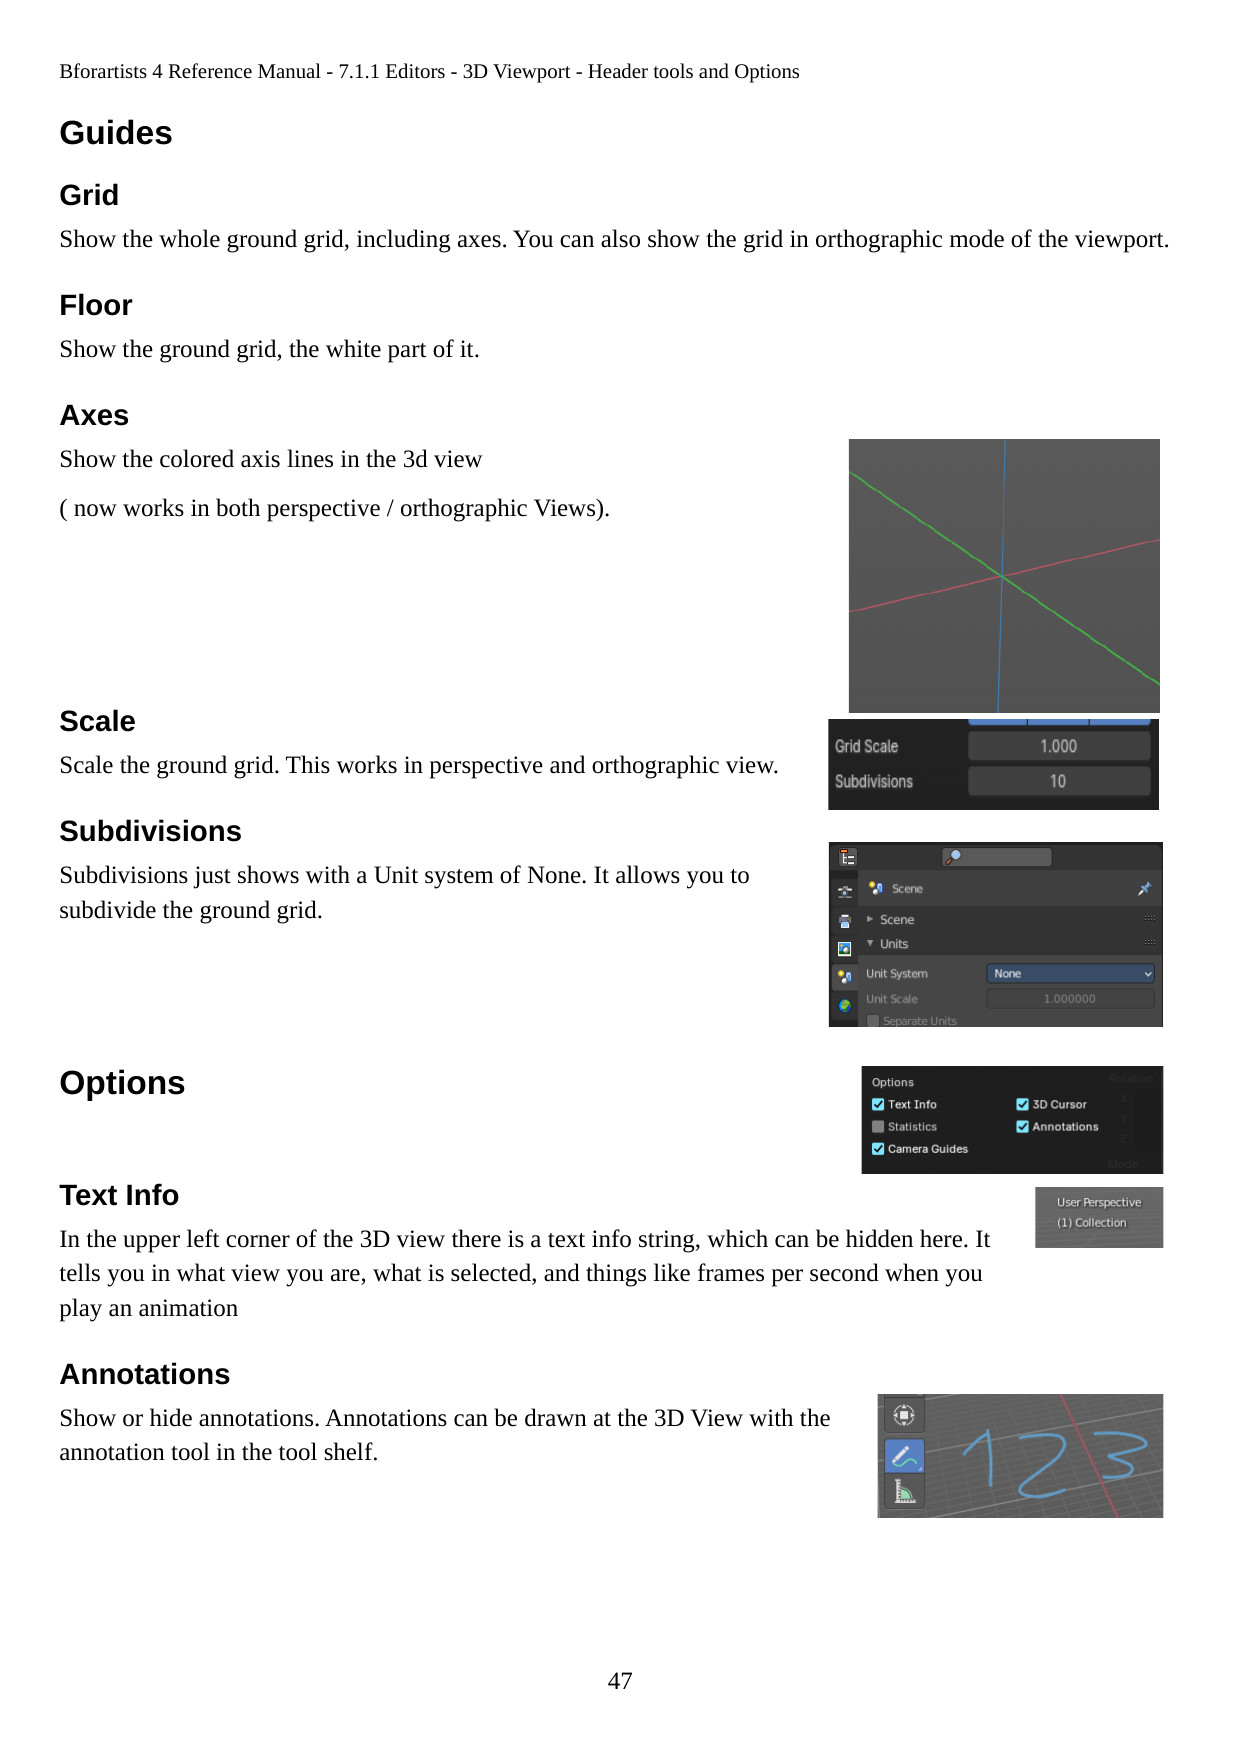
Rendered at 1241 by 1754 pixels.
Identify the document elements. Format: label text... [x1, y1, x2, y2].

picture [828, 842, 1164, 1027]
text Show the colored axis lines in the 3d view [59, 444, 848, 473]
subtitle Subdivisions [59, 814, 1181, 848]
text Show the whole ground grid, including axes. You can also show the grid in orthographic mode of the viewport. [59, 224, 1181, 253]
text Show or hide annotations. Annotations can be drawn at the 3D View with the annotation tool in the tool shelf. [59, 1403, 877, 1466]
subtitle Grid [59, 178, 1181, 212]
text In the upper left corner of the 3D view there is a text info string, which can be hidden here. It tells you in what view you are, what is selected, and things like frames per second when you play an animation [59, 1224, 1181, 1322]
text Show the ground grid, the white part of it. [59, 334, 1181, 363]
text Subdivisions just shows with a Unit system of None. It allows you to subdivide the ground grid. [59, 860, 828, 924]
picture [828, 719, 1159, 810]
text ( now works in both perspective / orthographic Views). [59, 493, 848, 522]
subtitle Scale [59, 704, 1181, 738]
subtitle Annotations [59, 1357, 1181, 1390]
subtitle Guides [59, 113, 1181, 151]
picture [861, 1066, 1164, 1174]
subtitle Text Info [59, 1178, 1181, 1211]
picture [848, 439, 1160, 713]
picture [877, 1394, 1164, 1518]
subtitle Options [59, 1063, 1181, 1102]
subtitle Axes [59, 398, 1181, 432]
subtitle Floor [59, 288, 1181, 322]
text Scale the ground grid. This works in perspective and orthographic view. [59, 751, 828, 779]
picture [1035, 1187, 1164, 1248]
